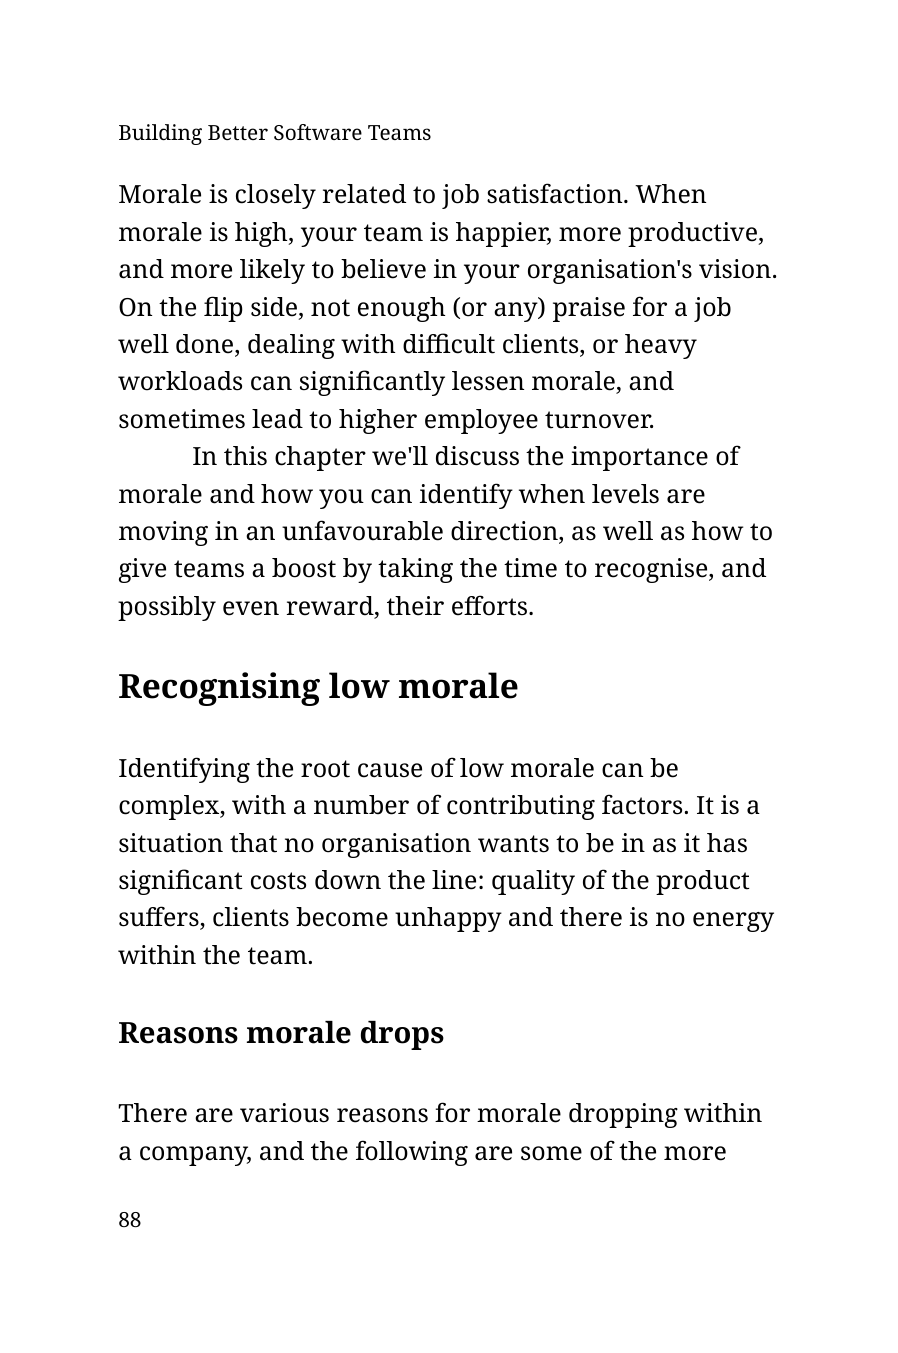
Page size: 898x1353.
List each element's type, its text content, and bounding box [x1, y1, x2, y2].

text In this chapter we'll discuss the importance of morale and how you can identify when levels are moving in an unfavourable direction, as well as how to give teams a boost by taking the time to recognise, and possibly even reward, their efforts. [118, 439, 779, 622]
subtitle Reasons morale drops [118, 1012, 779, 1052]
subtitle Recognising low morale [118, 663, 779, 709]
text There are various reasons for morale dropping within a company, and the following are some of the more [118, 1096, 779, 1167]
text Morale is closely related to job satisfaction. When morale is high, your team is happier, more productive, and more likely to believe in your organisation's vision. On the flip side, not enough (or any) praise for a job well done, dealing with difficult clients, or heavy workloads can significantly lessen morale, and sometimes lead to higher employee turnover. [118, 177, 779, 436]
text Identifying the root cause of low morale can be complex, with a number of contributing factors. It is a situation that no organisation wants to be in as it has significant costs down the line: quality of the product suffers, clients become unhappy and there is no energy within the team. [118, 751, 779, 972]
